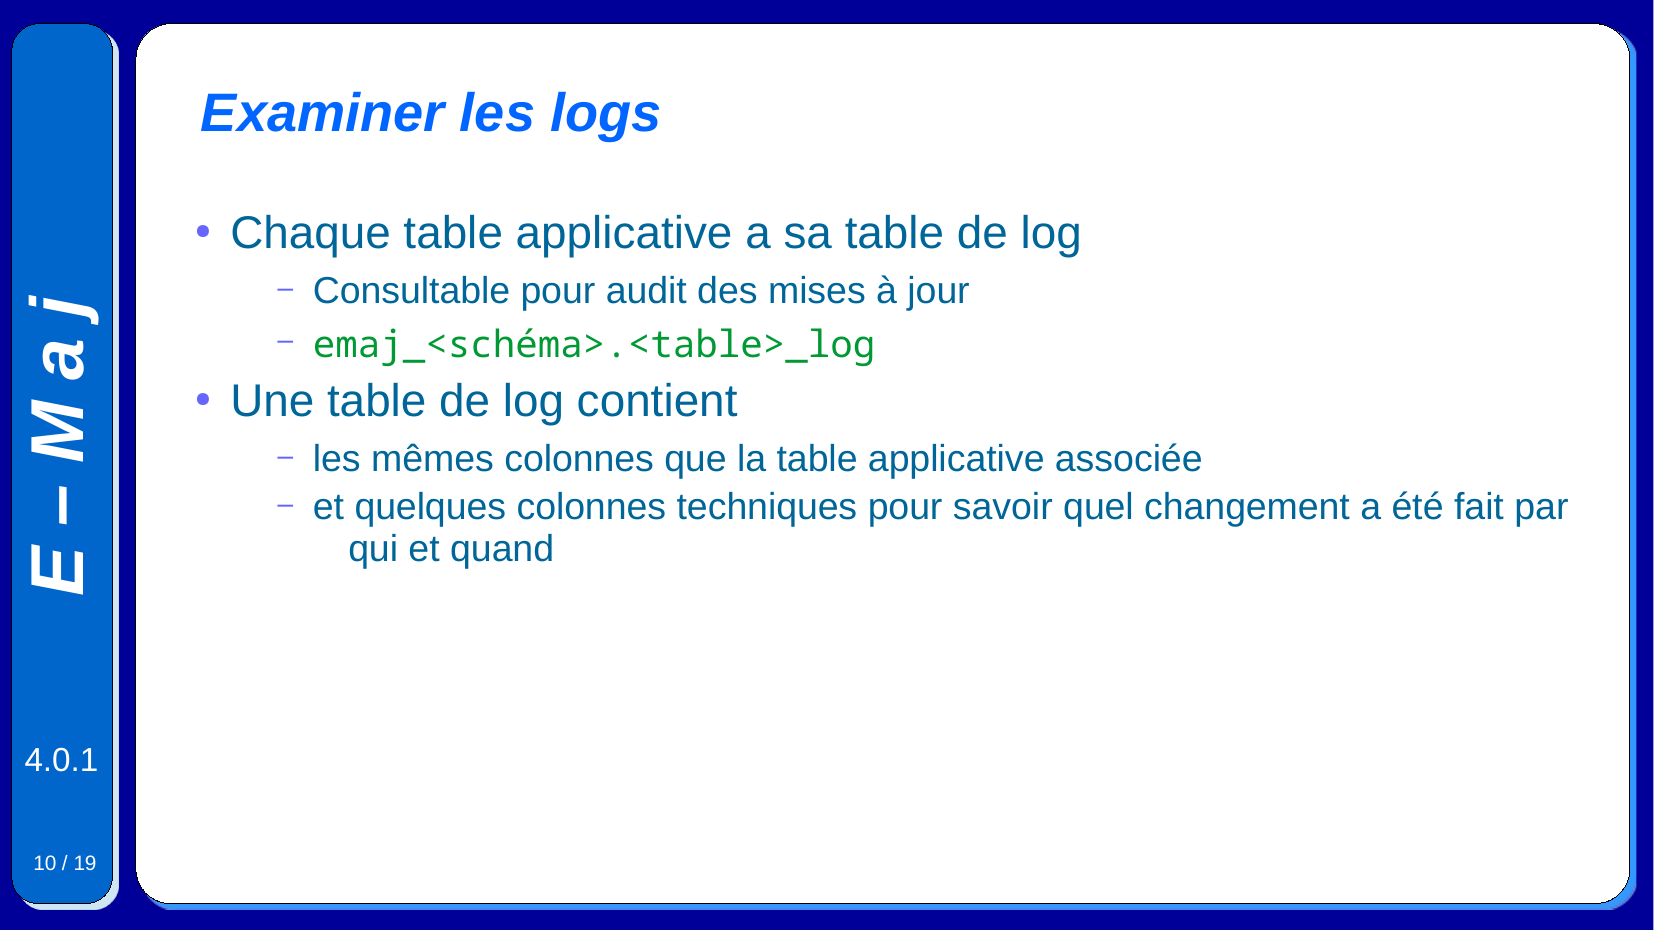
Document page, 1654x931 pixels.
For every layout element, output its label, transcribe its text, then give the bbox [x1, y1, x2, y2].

list Chaque table applicative a sa table de log Consultable pour audit des mises à jour emaj_<schéma>.<table>_log Une table de log contient les mêmes colonnes que la table applicative associée et quelques colonnes techniques pour savoir quel changement a été fait par qui et quand [177, 206, 1587, 867]
title Examiner les logs [200, 34, 1575, 191]
